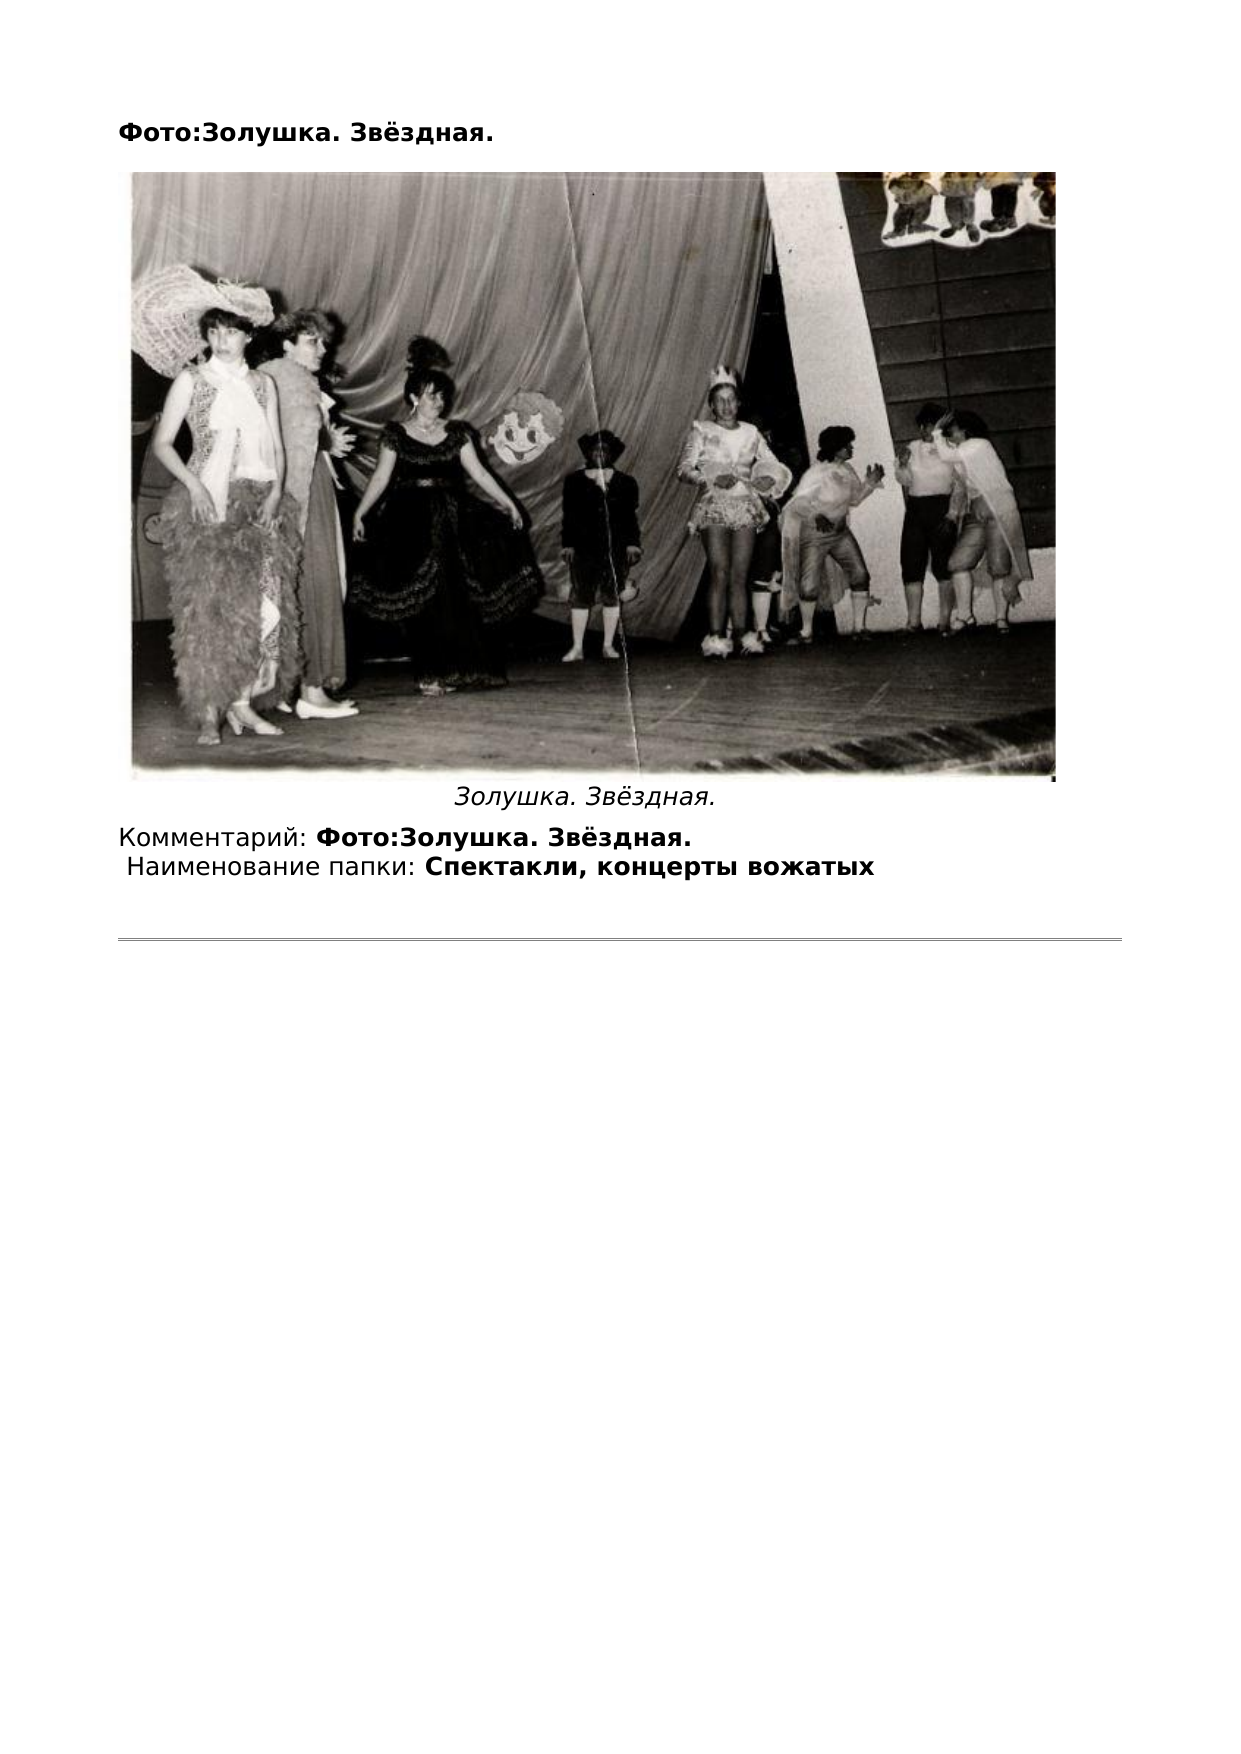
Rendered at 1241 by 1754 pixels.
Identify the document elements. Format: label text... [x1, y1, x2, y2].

subtitle Фото:Золушка. Звёздная. [118, 118, 1122, 147]
text Золушка. Звёздная. [118, 782, 1056, 811]
picture [118, 172, 1056, 782]
text Комментарий: Фото:Золушка. Звёздная. Наименование папки: Спектакли, концерты вожатых [118, 823, 1122, 911]
